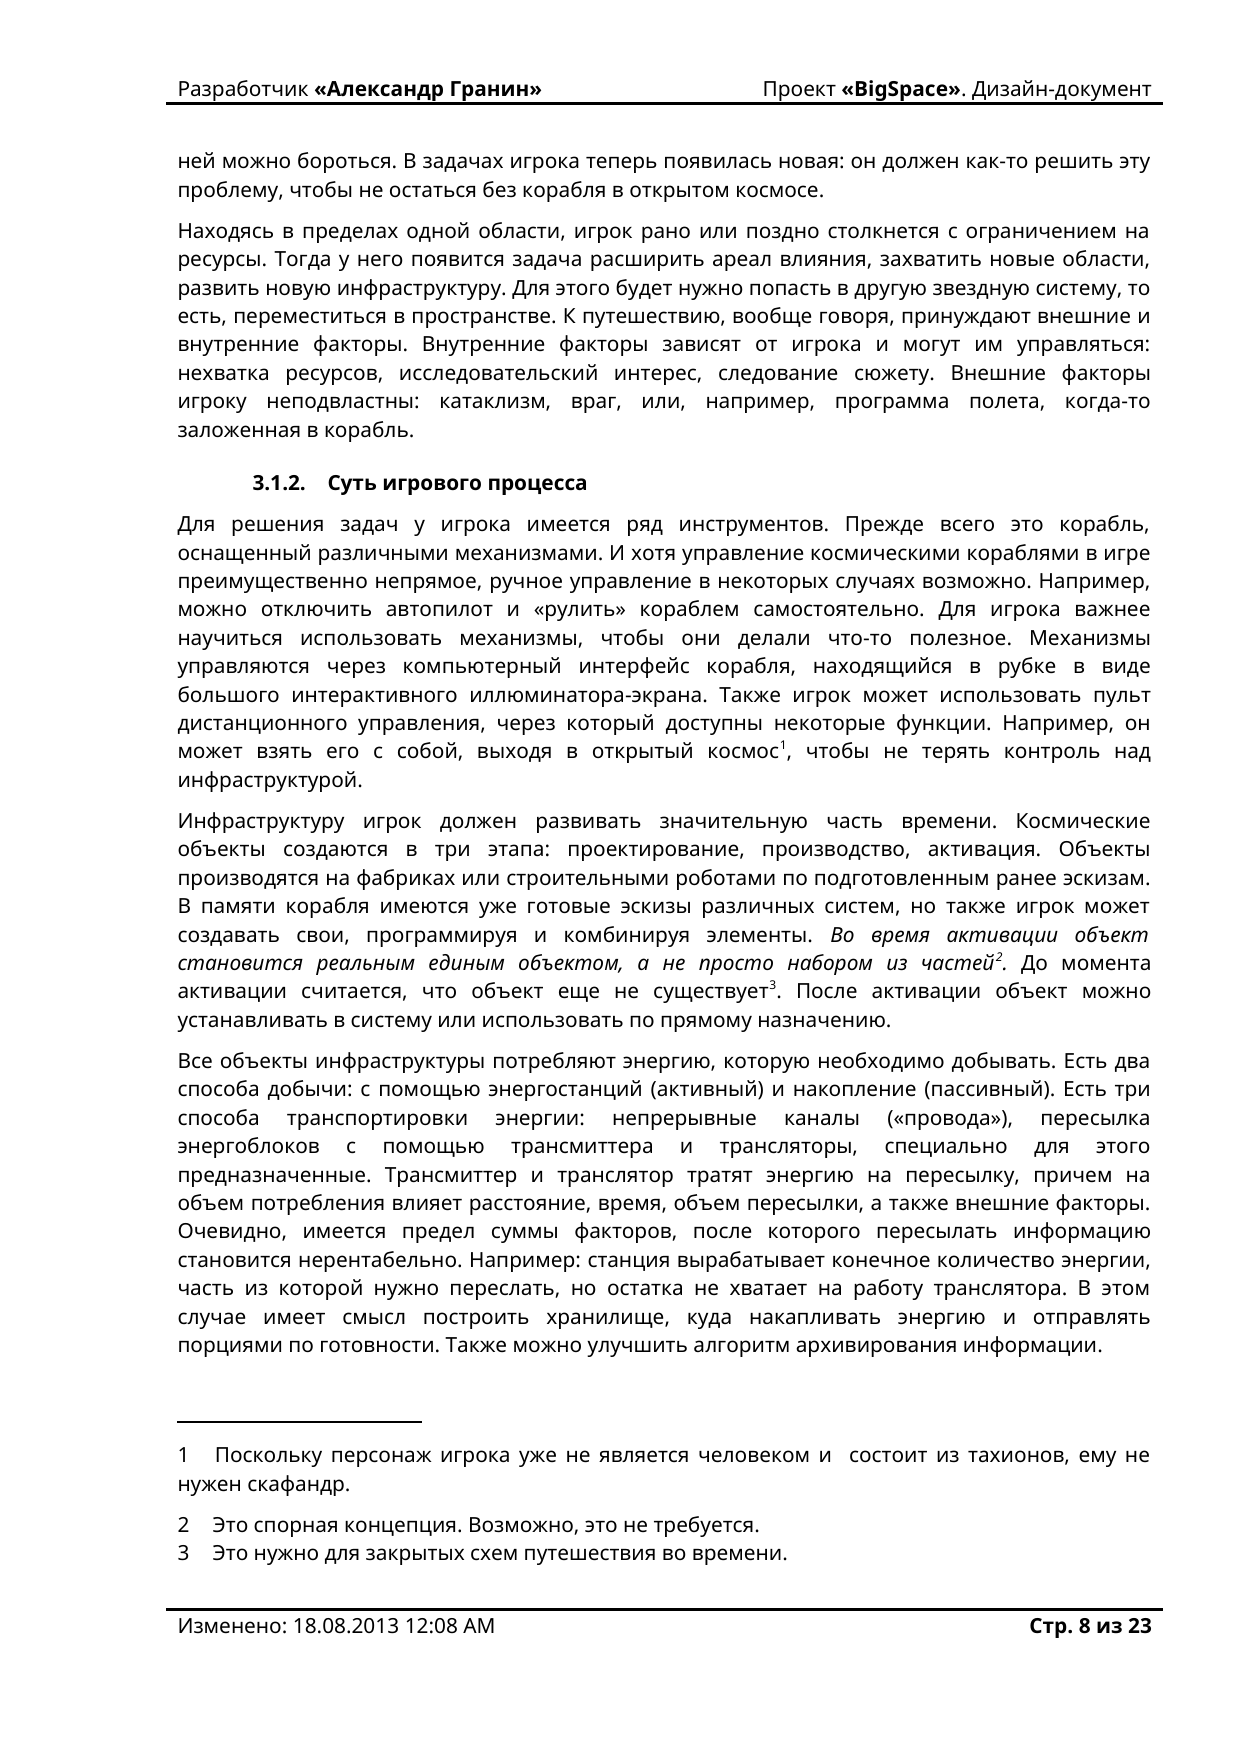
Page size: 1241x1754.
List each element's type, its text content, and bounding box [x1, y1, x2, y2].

subtitle Суть игрового процесса [252, 468, 1152, 497]
text Инфраструктуру игрок должен развивать значительную часть времени. Космические объекты создаются в три этапа: проектирование, производство, активация. Объекты производятся на фабриках или строительными роботами по подготовленным ранее эскизам. В памяти корабля имеются уже готовые эскизы различных систем, но также игрок может создавать свои, программируя и комбинируя элементы. Во время активации объект становится реальным единым объектом, а не просто набором из частей. До момента активации считается, что объект еще не существует. После активации объект можно устанавливать в систему или использовать по прямому назначению. [177, 806, 1152, 1033]
text Это спорная концепция. Возможно, это не требуется. [177, 1510, 1152, 1538]
text Находясь в пределах одной области, игрок рано или поздно столкнется с ограничением на ресурсы. Тогда у него появится задача расширить ареал влияния, захватить новые области, развить новую инфраструктуру. Для этого будет нужно попасть в другую звездную систему, то есть, переместиться в пространстве. К путешествию, вообще говоря, принуждают внешние и внутренние факторы. Внутренние факторы зависят от игрока и могут им управляться: нехватка ресурсов, исследовательский интерес, следование сюжету. Внешние факторы игроку неподвластны: катаклизм, враг, или, например, программа полета, когда-то заложенная в корабль. [177, 216, 1152, 443]
text Все объекты инфраструктуры потребляют энергию, которую необходимо добывать. Есть два способа добычи: с помощью энергостанций (активный) и накопление (пассивный). Есть три способа транспортировки энергии: непрерывные каналы («провода»), пересылка энергоблоков с помощью трансмиттера и трансляторы, специально для этого предназначенные. Трансмиттер и транслятор тратят энергию на пересылку, причем на объем потребления влияет расстояние, время, объем пересылки, а также внешние факторы. Очевидно, имеется предел суммы факторов, после которого пересылать информацию становится нерентабельно. Например: станция вырабатывает конечное количество энергии, часть из которой нужно переслать, но остатка не хватает на работу транслятора. В этом случае имеет смысл построить хранилище, куда накапливать энергию и отправлять порциями по готовности. Также можно улучшить алгоритм архивирования информации. [177, 1046, 1152, 1359]
text Это нужно для закрытых схем путешествия во времени. [177, 1538, 1152, 1567]
text Поскольку персонаж игрока уже не является человеком и состоит из тахионов, ему не нужен скафандр. [177, 1441, 1152, 1497]
text ней можно бороться. В задачах игрока теперь появилась новая: он должен как-то решить эту проблему, чтобы не остаться без корабля в открытом космосе. [177, 146, 1152, 203]
text Для решения задач у игрока имеется ряд инструментов. Прежде всего это корабль, оснащенный различными механизмами. И хотя управление космическими кораблями в игре преимущественно непрямое, ручное управление в некоторых случаях возможно. Например, можно отключить автопилот и «рулить» кораблем самостоятельно. Для игрока важнее научиться использовать механизмы, чтобы они делали что-то полезное. Механизмы управляются через компьютерный интерфейс корабля, находящийся в рубке в виде большого интерактивного иллюминатора-экрана. Также игрок может использовать пульт дистанционного управления, через который доступны некоторые функции. Например, он может взять его с собой, выходя в открытый космос, чтобы не терять контроль над инфраструктурой. [177, 509, 1152, 793]
